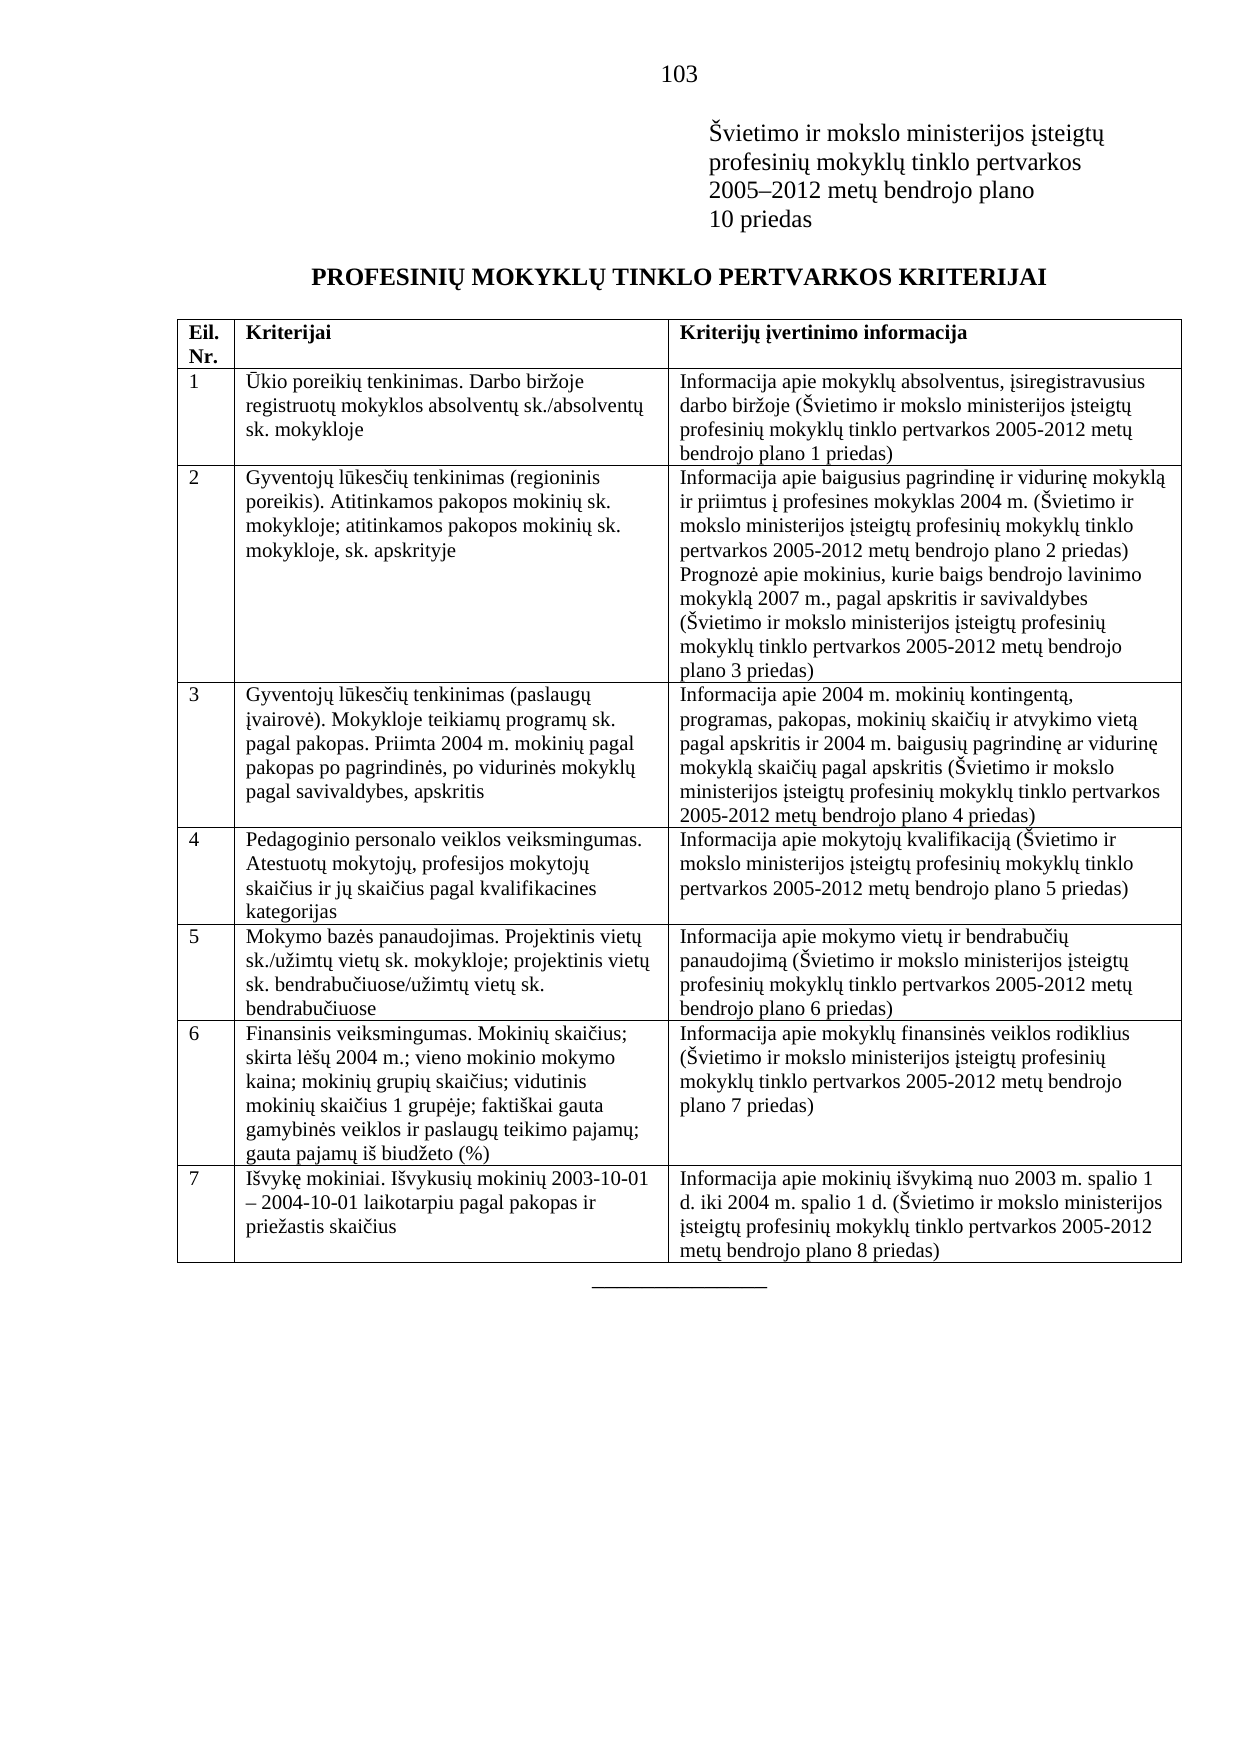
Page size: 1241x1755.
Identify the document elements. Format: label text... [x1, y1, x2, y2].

text 10 priedas [177, 204, 1181, 233]
text 2005–2012 metų bendrojo plano [177, 176, 1181, 204]
text ______________ [177, 1263, 1181, 1291]
text profesinių mokyklų tinklo pertvarkos [177, 147, 1181, 176]
text PROFESINIŲ MOKYKLŲ TINKLO PERTVARKOS KRITERIJAI [177, 262, 1181, 291]
text Švietimo ir mokslo ministerijos įsteigtų [177, 118, 1181, 147]
